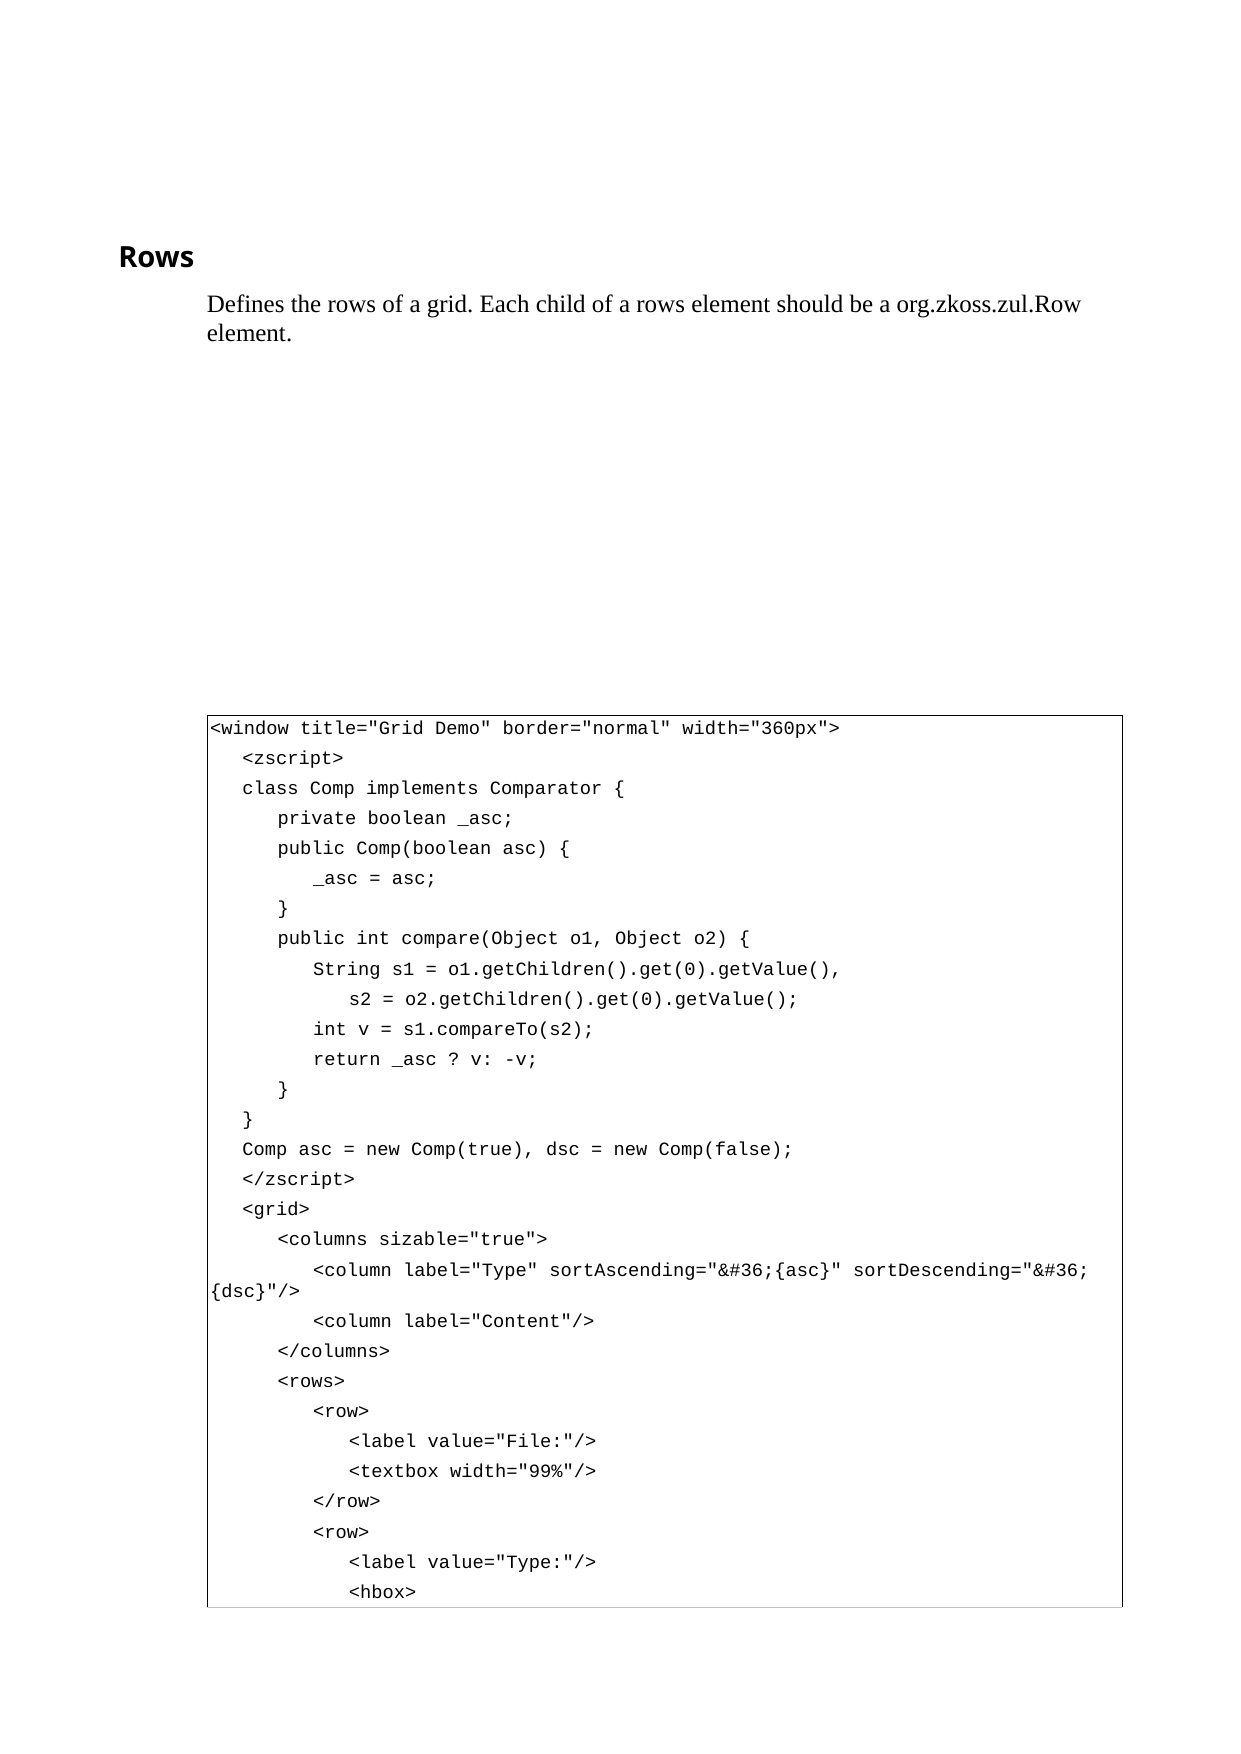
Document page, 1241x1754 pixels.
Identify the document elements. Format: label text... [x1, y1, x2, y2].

text Comp asc = new Comp(true), dsc = new Comp(false); [208, 1137, 1122, 1161]
text } [208, 1077, 1122, 1101]
text <column label="Content"/> [208, 1309, 1122, 1333]
text public Comp(boolean asc) { [208, 836, 1122, 860]
text <label value="Type:"/> [208, 1549, 1122, 1574]
text <window title="Grid Demo" border="normal" width="360px"> [208, 716, 1122, 740]
text <grid> [208, 1197, 1122, 1221]
text s2 = o2.getChildren().get(0).getValue(); [208, 986, 1122, 1011]
text </columns> [208, 1339, 1122, 1363]
subtitle Rows [118, 237, 1122, 276]
text public int compare(Object o1, Object o2) { [208, 926, 1122, 950]
text <columns sizable="true"> [208, 1227, 1122, 1251]
text Defines the rows of a grid. Each child of a rows element should be a org.zkoss.zul.Row element. [207, 289, 1122, 346]
text int v = s1.compareTo(s2); [208, 1016, 1122, 1041]
text private boolean _asc; [208, 806, 1122, 830]
text } [208, 896, 1122, 920]
text return _asc ? v: -v; [208, 1047, 1122, 1071]
text String s1 = o1.getChildren().get(0).getValue(), [208, 956, 1122, 981]
text <textbox width="99%"/> [208, 1459, 1122, 1483]
text <zscript> [208, 746, 1122, 770]
text <row> [208, 1519, 1122, 1544]
text </row> [208, 1489, 1122, 1513]
text } [208, 1107, 1122, 1131]
text _asc = asc; [208, 866, 1122, 890]
text <rows> [208, 1369, 1122, 1393]
text </zscript> [208, 1167, 1122, 1191]
text class Comp implements Comparator { [208, 776, 1122, 800]
text <label value="File:"/> [208, 1429, 1122, 1453]
text <column label="Type" sortAscending="&#36;{asc}" sortDescending="&#36;{dsc}"/> [208, 1257, 1122, 1303]
text <row> [208, 1399, 1122, 1423]
text <hbox> [208, 1579, 1122, 1607]
